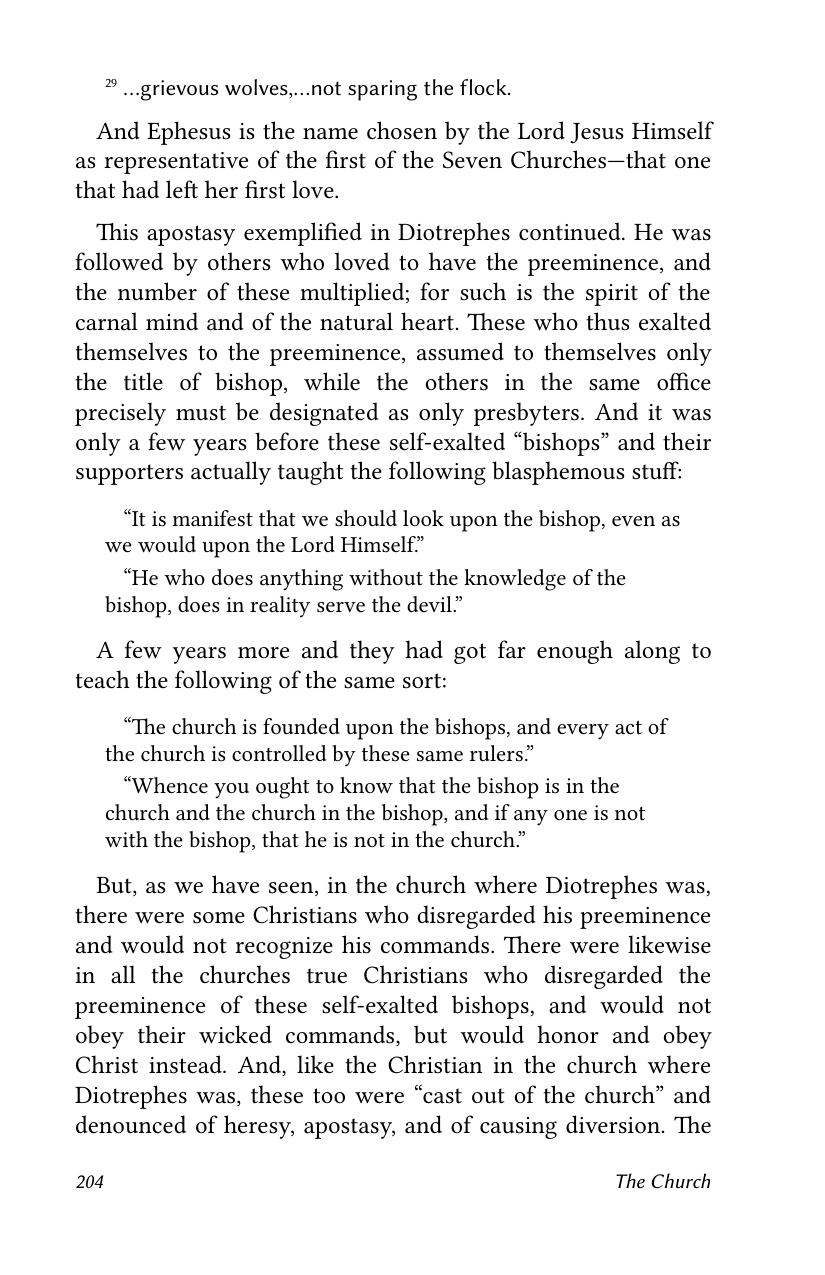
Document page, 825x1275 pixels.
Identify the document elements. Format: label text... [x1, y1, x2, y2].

text “He who does anything without the knowledge of the bishop, does in reality serve the devil.” [105, 565, 682, 618]
text But, as we have seen, in the church where Diotrephes was, there were some Christians who disregarded his preeminence and would not recognize his commands. There were likewise in all the churches true Christians who disregarded the preeminence of these self-exalted bishops, and would not obey their wicked commands, but would honor and obey Christ instead. And, like the Christian in the church where Diotrephes was, these too were “cast out of the church” and denounced of heresy, apostasy, and of causing diversion. The [75, 871, 712, 1139]
text “It is manifest that we should look upon the bishop, even as we would upon the Lord Himself.” [105, 506, 682, 558]
text And Ephesus is the name chosen by the Lord Jesus Himself as representative of the first of the Seven Churches—that one that had left her first love. [75, 117, 712, 205]
text 29 ...grievous wolves,...not sparing the flock. [105, 75, 682, 101]
text This apostasy exemplified in Diotrephes continued. He was followed by others who loved to have the preeminence, and the number of these multiplied; for such is the spirit of the carnal mind and of the natural heart. These who thus exalted themselves to the preeminence, assumed to themselves only the title of bishop, while the others in the same office precisely must be designated as only presbyters. And it was only a few years before these self-exalted “bishops” and their supporters actually taught the following blasphemous stuff: [75, 218, 712, 486]
text A few years more and they had got far enough along to teach the following of the same sort: [75, 636, 712, 695]
text “The church is founded upon the bishops, and every act of the church is controlled by these same rulers.” [105, 714, 682, 767]
text “Whence you ought to know that the bishop is in the church and the church in the bishop, and if any one is not with the bishop, that he is not in the church.” [105, 773, 682, 853]
